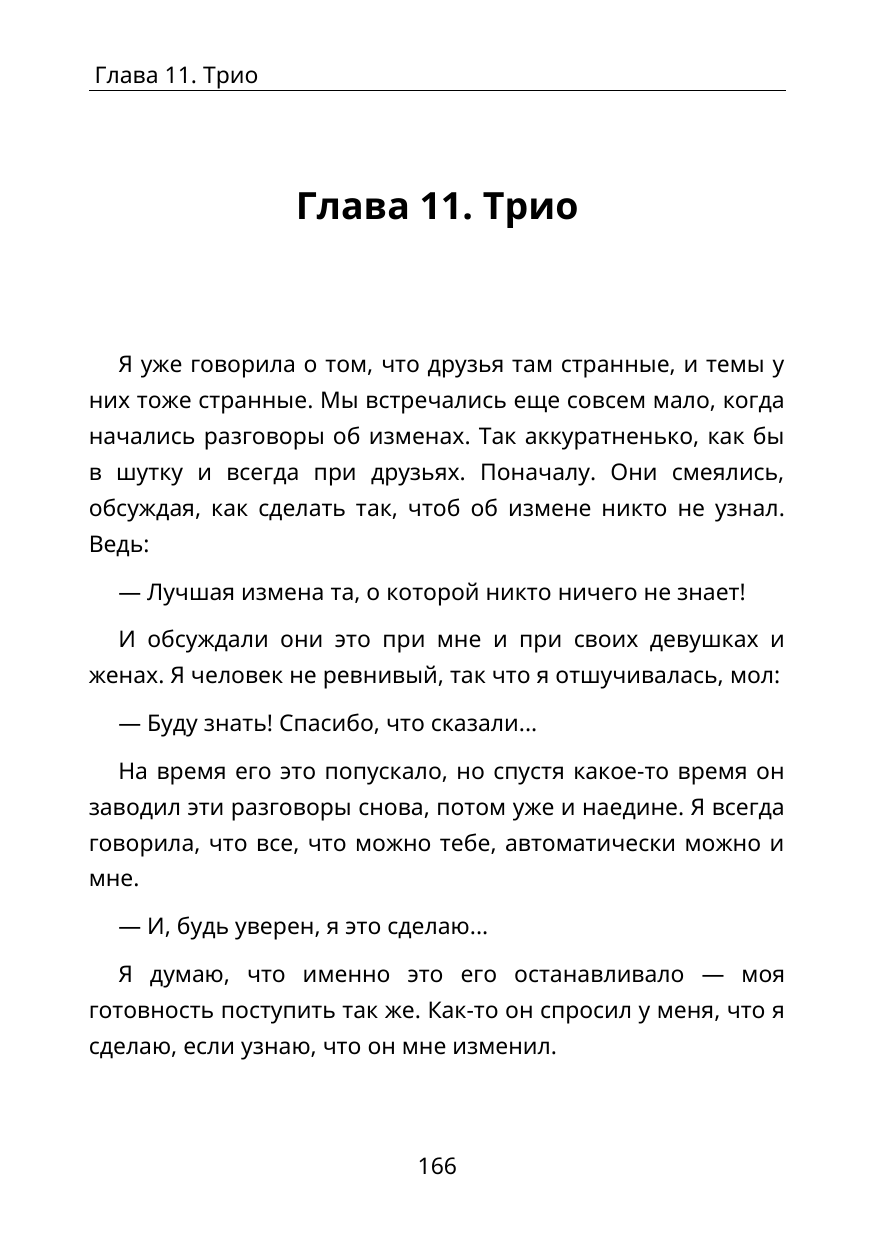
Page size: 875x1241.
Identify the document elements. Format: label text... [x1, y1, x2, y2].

text — И, будь уверен, я это сделаю... [88, 910, 786, 941]
text Я уже говорила о том, что друзья там странные, и темы у них тоже странные. Мы встречались еще совсем мало, когда начались разговоры об изменах. Так аккуратненько, как бы в шутку и всегда при друзьях. Поначалу. Они смеялись, обсуждая, как сделать так, чтоб об измене никто не узнал. Ведь: [88, 348, 786, 559]
subtitle Глава 11. Трио [88, 179, 786, 230]
text Я думаю, что именно это его останавливало — моя готовность поступить так же. Как-то он спросил у меня, что я сделаю, если узнаю, что он мне изменил. [88, 958, 786, 1061]
text — Лучшая измена та, о которой никто ничего не знает! [88, 576, 786, 607]
text На время его это попускало, но спустя какое-то время он заводил эти разговоры снова, потом уже и наедине. Я всегда говорила, что все, что можно тебе, автоматически можно и мне. [88, 754, 786, 894]
text И обсуждали они это при мне и при своих девушках и женах. Я человек не ревнивый, так что я отшучивалась, мол: [88, 623, 786, 690]
text — Буду знать! Спасибо, что сказали... [88, 707, 786, 738]
